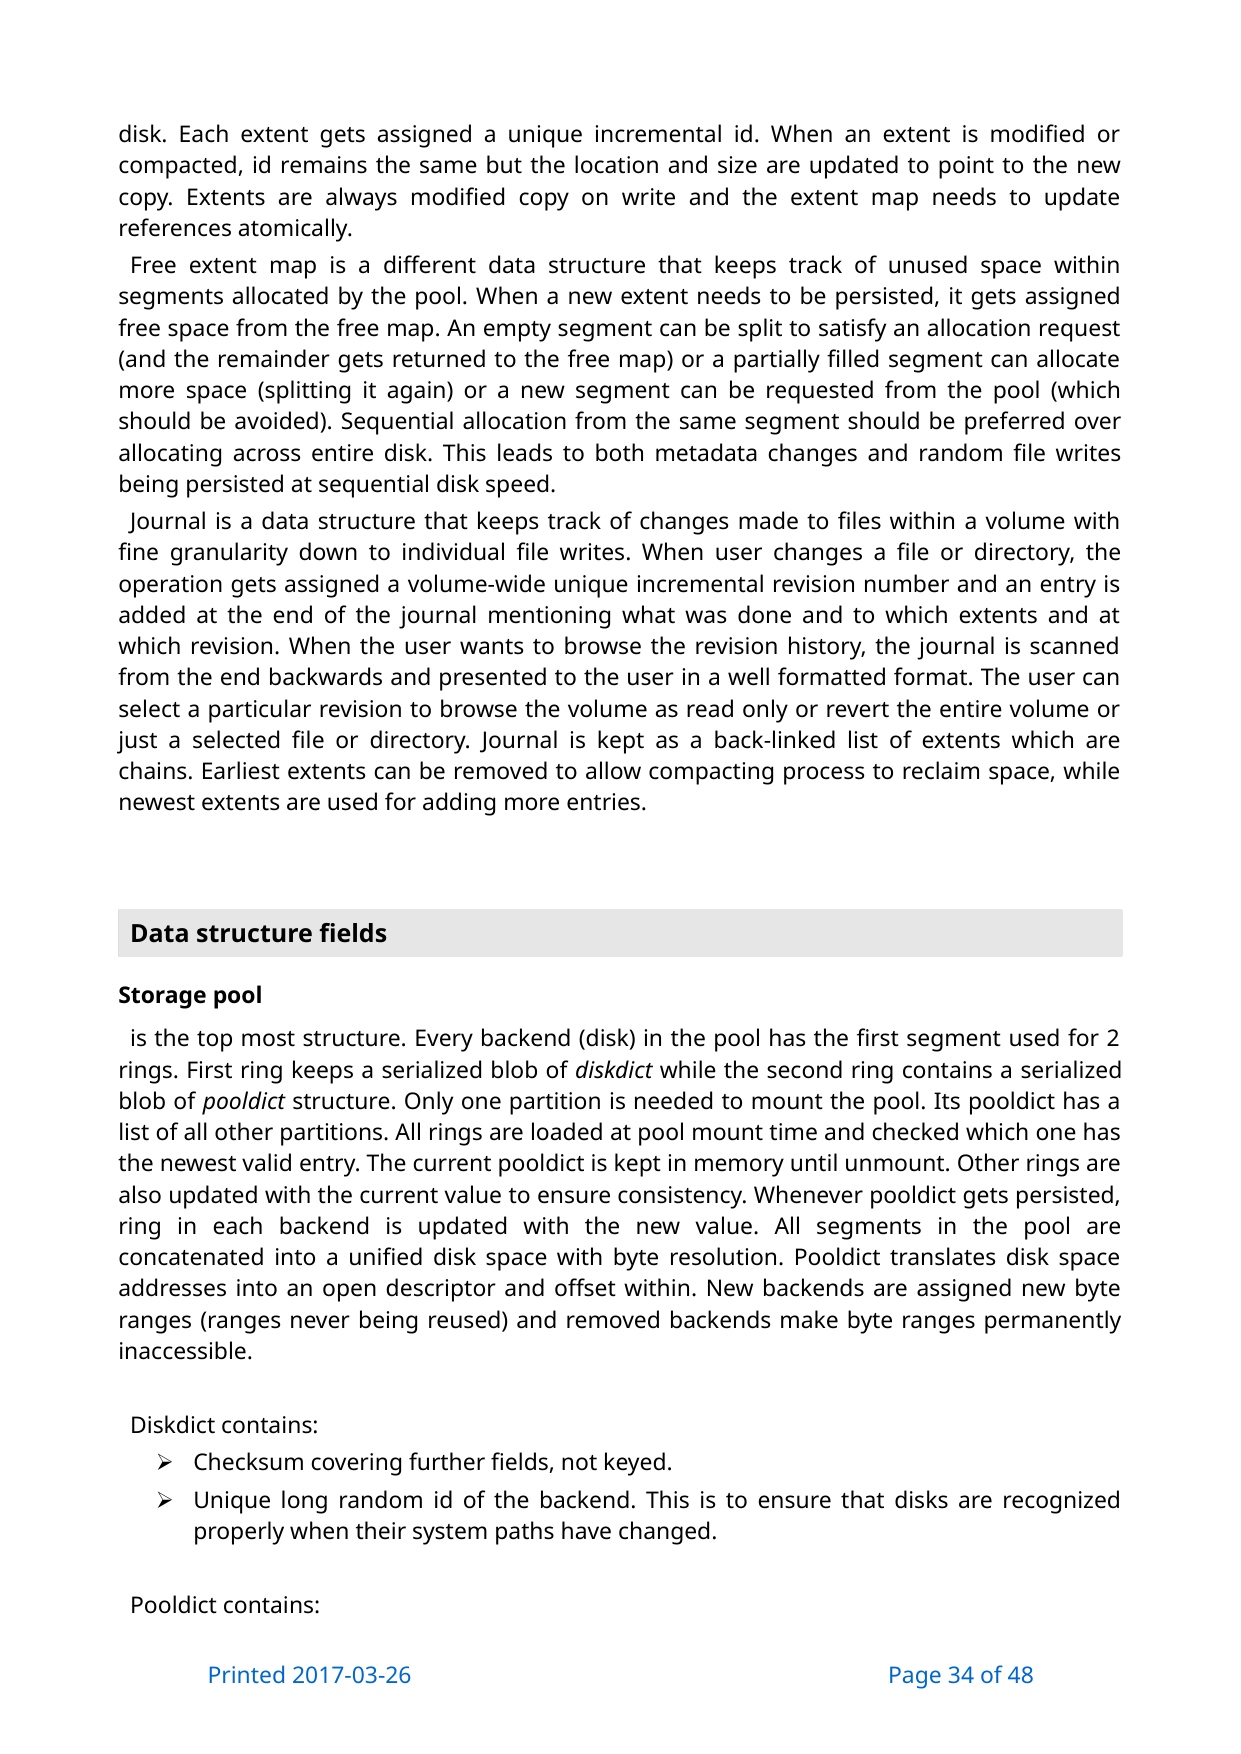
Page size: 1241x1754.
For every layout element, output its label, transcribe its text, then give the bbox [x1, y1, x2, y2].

text Free extent map is a different data structure that keeps track of unused space within segments allocated by the pool. When a new extent needs to be persisted, it gets assigned free space from the free map. An empty segment can be split to satisfy an allocation request (and the remainder gets returned to the free map) or a partially filled segment can allocate more space (splitting it again) or a new segment can be requested from the pool (which should be avoided). Sequential allocation from the same segment should be preferred over allocating across entire disk. This leads to both metadata changes and random file writes being persisted at sequential disk speed. [118, 249, 1122, 499]
text disk. Each extent gets assigned a unique incremental id. When an extent is modified or compacted, id remains the same but the location and size are updated to point to the new copy. Extents are always modified copy on write and the extent map needs to update references atomically. [118, 118, 1122, 243]
subtitle Storage pool [118, 979, 1122, 1011]
subtitle Data structure fields [119, 911, 1122, 956]
text is the top most structure. Every backend (disk) in the pool has the first segment used for 2 rings. First ring keeps a serialized blob of diskdict while the second ring contains a serialized blob of pooldict structure. Only one partition is needed to mount the pool. Its pooldict has a list of all other partitions. All rings are loaded at pool mount time and checked which one has the newest valid entry. The current pooldict is kept in memory until unmount. Other rings are also updated with the current value to ensure consistency. Whenever pooldict gets persisted, ring in each backend is updated with the new value. All segments in the pool are concatenated into a unified disk space with byte resolution. Pooldict translates disk space addresses into an open descriptor and offset within. New backends are assigned new byte ranges (ranges never being reused) and removed backends make byte ranges permanently inaccessible. [118, 1022, 1122, 1366]
text Pooldict contains: [118, 1589, 1122, 1620]
list Unique long random id of the backend. This is to ensure that disks are recognized properly when their system paths have changed. [156, 1483, 1122, 1546]
text Diskdict contains: [118, 1409, 1122, 1440]
list Checksum covering further fields, not keyed. [156, 1446, 1122, 1478]
text Journal is a data structure that keeps track of changes made to files within a volume with fine granularity down to individual file writes. When user changes a file or directory, the operation gets assigned a volume-wide unique incremental revision number and an entry is added at the end of the journal mentioning what was done and to which extents and at which revision. When the user wants to browse the revision history, the journal is scanned from the end backwards and presented to the user in a well formatted format. The user can select a particular revision to browse the volume as read only or revert the entire volume or just a selected file or directory. Journal is kept as a back-linked list of extents which are chains. Earliest extents can be removed to allow compacting process to reclaim space, while newest extents are used for adding more entries. [118, 505, 1122, 817]
